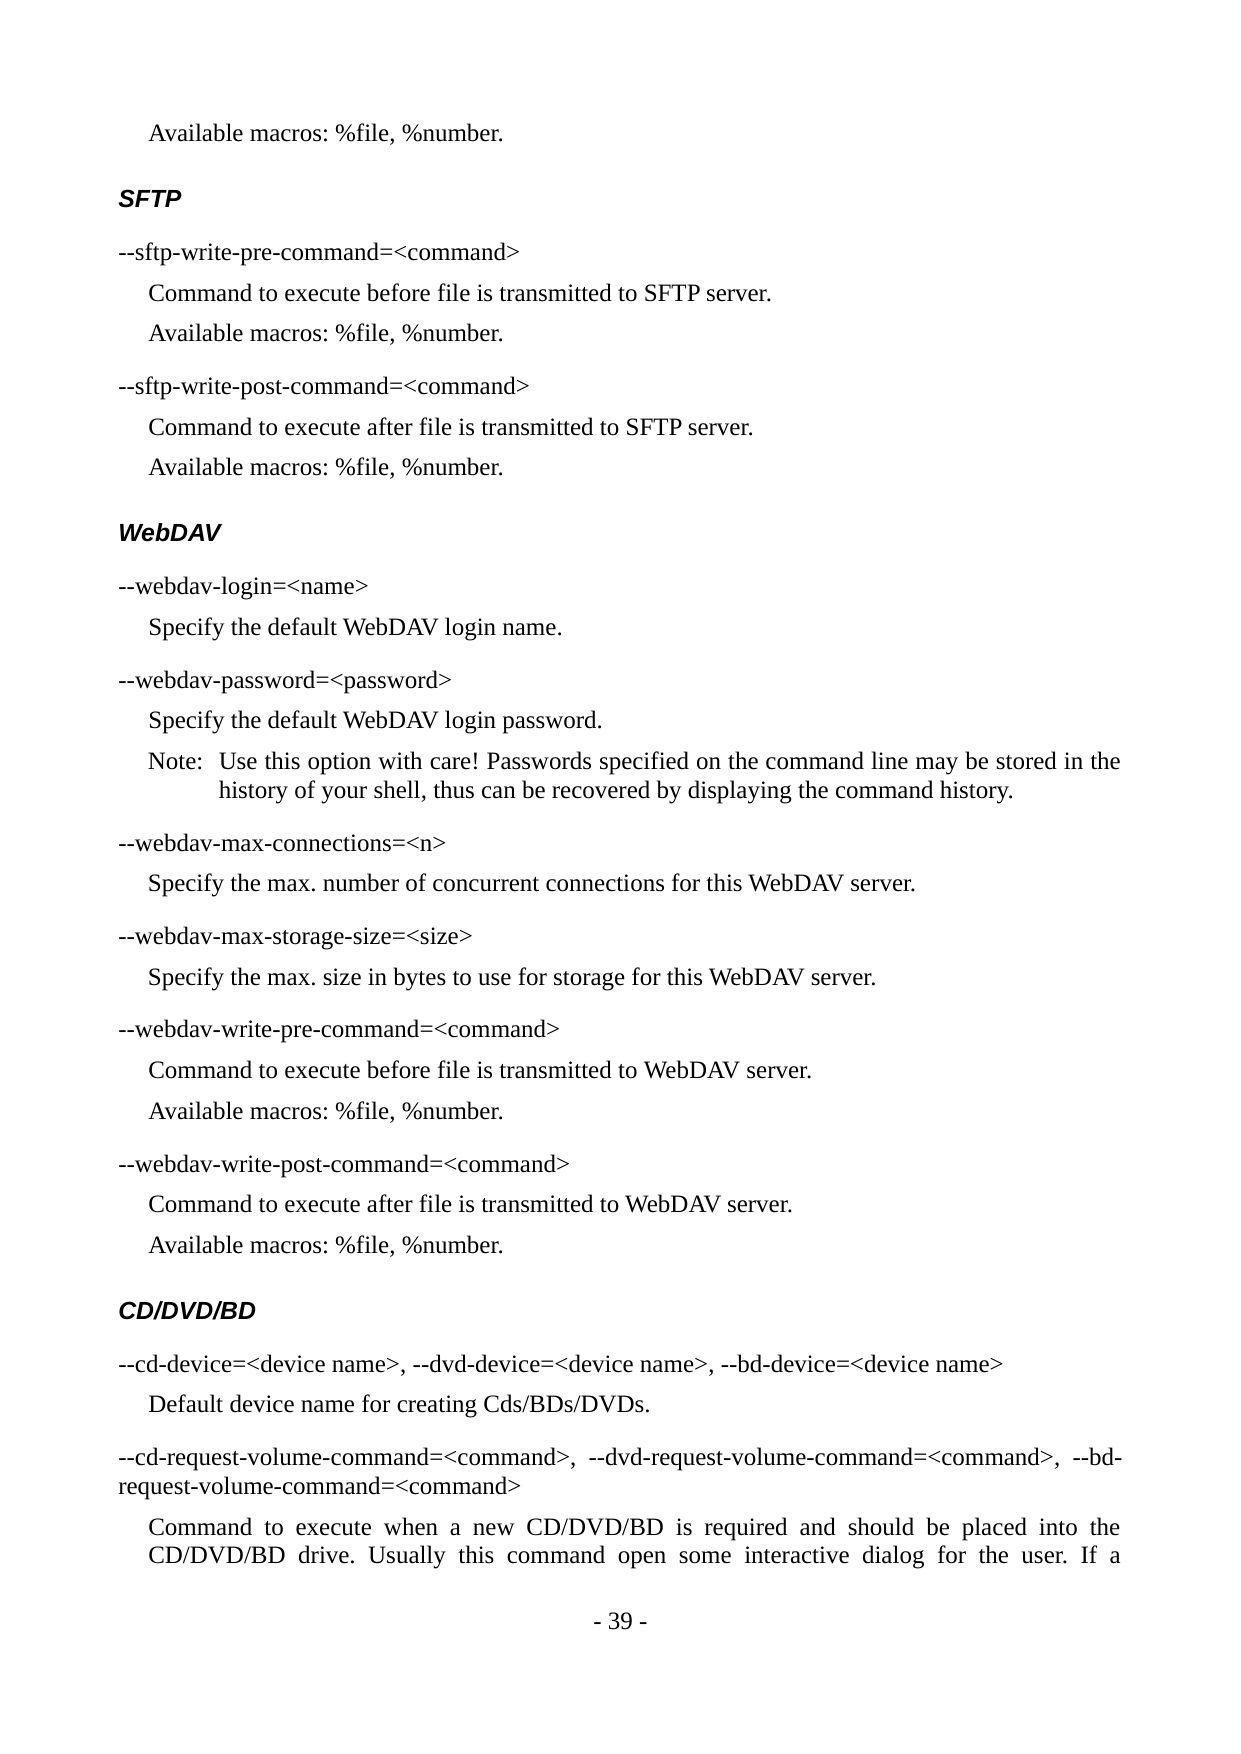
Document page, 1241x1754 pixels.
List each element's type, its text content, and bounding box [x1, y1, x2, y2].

text Available macros: %file, %number. [148, 318, 1122, 347]
text Command to execute when a new CD/DVD/BD is required and should be placed into the CD/DVD/BD drive. Usually this command open some interactive dialog for the user. If a [148, 1512, 1122, 1569]
text Command to execute before file is transmitted to WebDAV server. [148, 1055, 1122, 1084]
text Command to execute before file is transmitted to SFTP server. [148, 278, 1122, 306]
title --cd-request-volume-command=<command>, --dvd-request-volume-command=<command>, --bd-request-volume-command=<command> [118, 1442, 1122, 1500]
subtitle CD/DVD/BD [118, 1296, 1122, 1324]
title --webdav-write-pre-command=<command> [118, 1014, 1122, 1043]
title --webdav-write-post-command=<command> [118, 1149, 1122, 1177]
title --sftp-write-post-command=<command> [118, 371, 1122, 400]
text Available macros: %file, %number. [148, 452, 1122, 481]
title --webdav-max-storage-size=<size> [118, 921, 1122, 950]
title ‑‑webdav-login=<name> [118, 571, 1122, 600]
text Specify the default WebDAV login name. [148, 612, 1122, 641]
title --cd-device=<device name>, --dvd-device=<device name>, --bd-device=<device name> [118, 1349, 1122, 1378]
text Available macros: %file, %number. [148, 1230, 1122, 1259]
text Command to execute after file is transmitted to WebDAV server. [148, 1189, 1122, 1218]
text Default device name for creating Cds/BDs/DVDs. [148, 1389, 1122, 1418]
subtitle WebDAV [118, 518, 1122, 547]
text Specify the max. number of concurrent connections for this WebDAV server. [148, 868, 1122, 897]
text Specify the default WebDAV login password. [148, 705, 1122, 734]
text Specify the max. size in bytes to use for storage for this WebDAV server. [148, 962, 1122, 991]
text Note: Use this option with care! Passwords specified on the command line may be stored in the history of your shell, thus can be recovered by displaying the command history. [148, 746, 1122, 804]
text Available macros: %file, %number. [148, 118, 1122, 147]
subtitle SFTP [118, 184, 1122, 212]
text Available macros: %file, %number. [148, 1096, 1122, 1125]
text Command to execute after file is transmitted to SFTP server. [148, 412, 1122, 441]
title ‑‑webdav-password=<password> [118, 665, 1122, 693]
title --sftp-write-pre-command=<command> [118, 237, 1122, 266]
title --webdav-max-connections=<n> [118, 828, 1122, 856]
